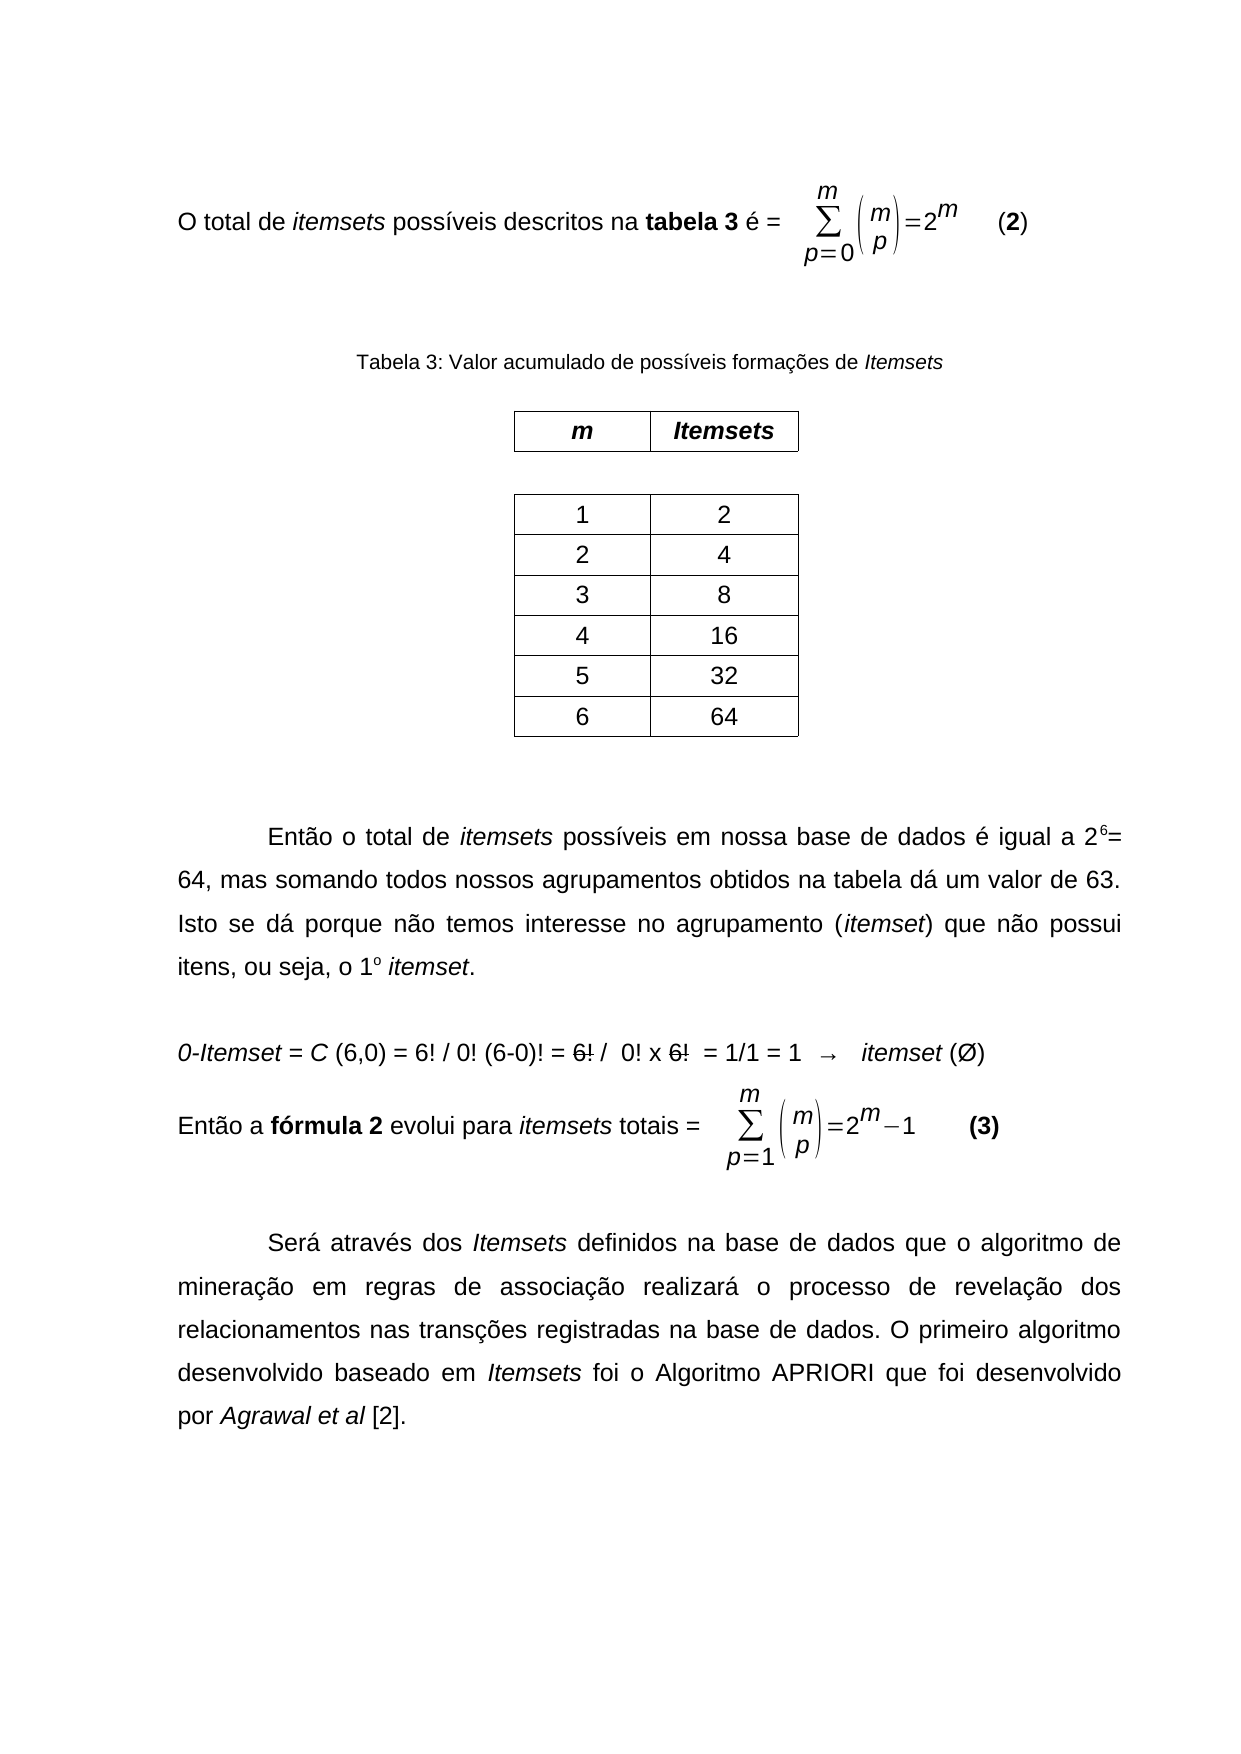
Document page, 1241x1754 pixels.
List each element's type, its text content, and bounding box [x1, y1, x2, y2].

text Então o total de itemsets possíveis em nossa base de dados é igual a 26= 64, mas somando todos nossos agrupamentos obtidos na tabela dá um valor de 63. Isto se dá porque não temos interesse no agrupamento (itemset) que não possui itens, ou seja, o 1o itemset. [177, 822, 1122, 980]
table_cell 2 [515, 535, 650, 575]
table_header 1 [515, 495, 650, 534]
table_header Itemsets [651, 412, 798, 451]
table_cell 32 [651, 656, 798, 696]
table_cell 4 [651, 535, 798, 575]
table_cell 4 [515, 616, 650, 655]
table_cell 16 [651, 616, 798, 655]
table_cell 8 [651, 576, 798, 615]
table_header m [515, 412, 650, 451]
table_cell 6 [515, 697, 650, 736]
text Será através dos Itemsets definidos na base de dados que o algoritmo de mineração em regras de associação realizará o processo de revelação dos relacionamentos nas transções registradas na base de dados. O primeiro algoritmo desenvolvido baseado em Itemsets foi o Algoritmo APRIORI que foi desenvolvido por Agrawal et al [2]. [177, 1228, 1122, 1430]
table_cell 3 [515, 576, 650, 615]
table_cell 64 [651, 697, 798, 736]
text Então a fórmula 2 evolui para itemsets totais = (3) [177, 1081, 1122, 1171]
text Tabela 3: Valor acumulado de possíveis formações de Itemsets [177, 349, 1122, 373]
text 0-Itemset = C (6,0) = 6! / 0! (6-0)! = 6! / 0! x 6! = 1/1 = 1 → itemset (Ø) [177, 1038, 1122, 1067]
text O total de itemsets possíveis descritos na tabela 3 é = (2) [177, 177, 1122, 267]
table_cell 5 [515, 656, 650, 696]
table_header 2 [651, 495, 798, 534]
